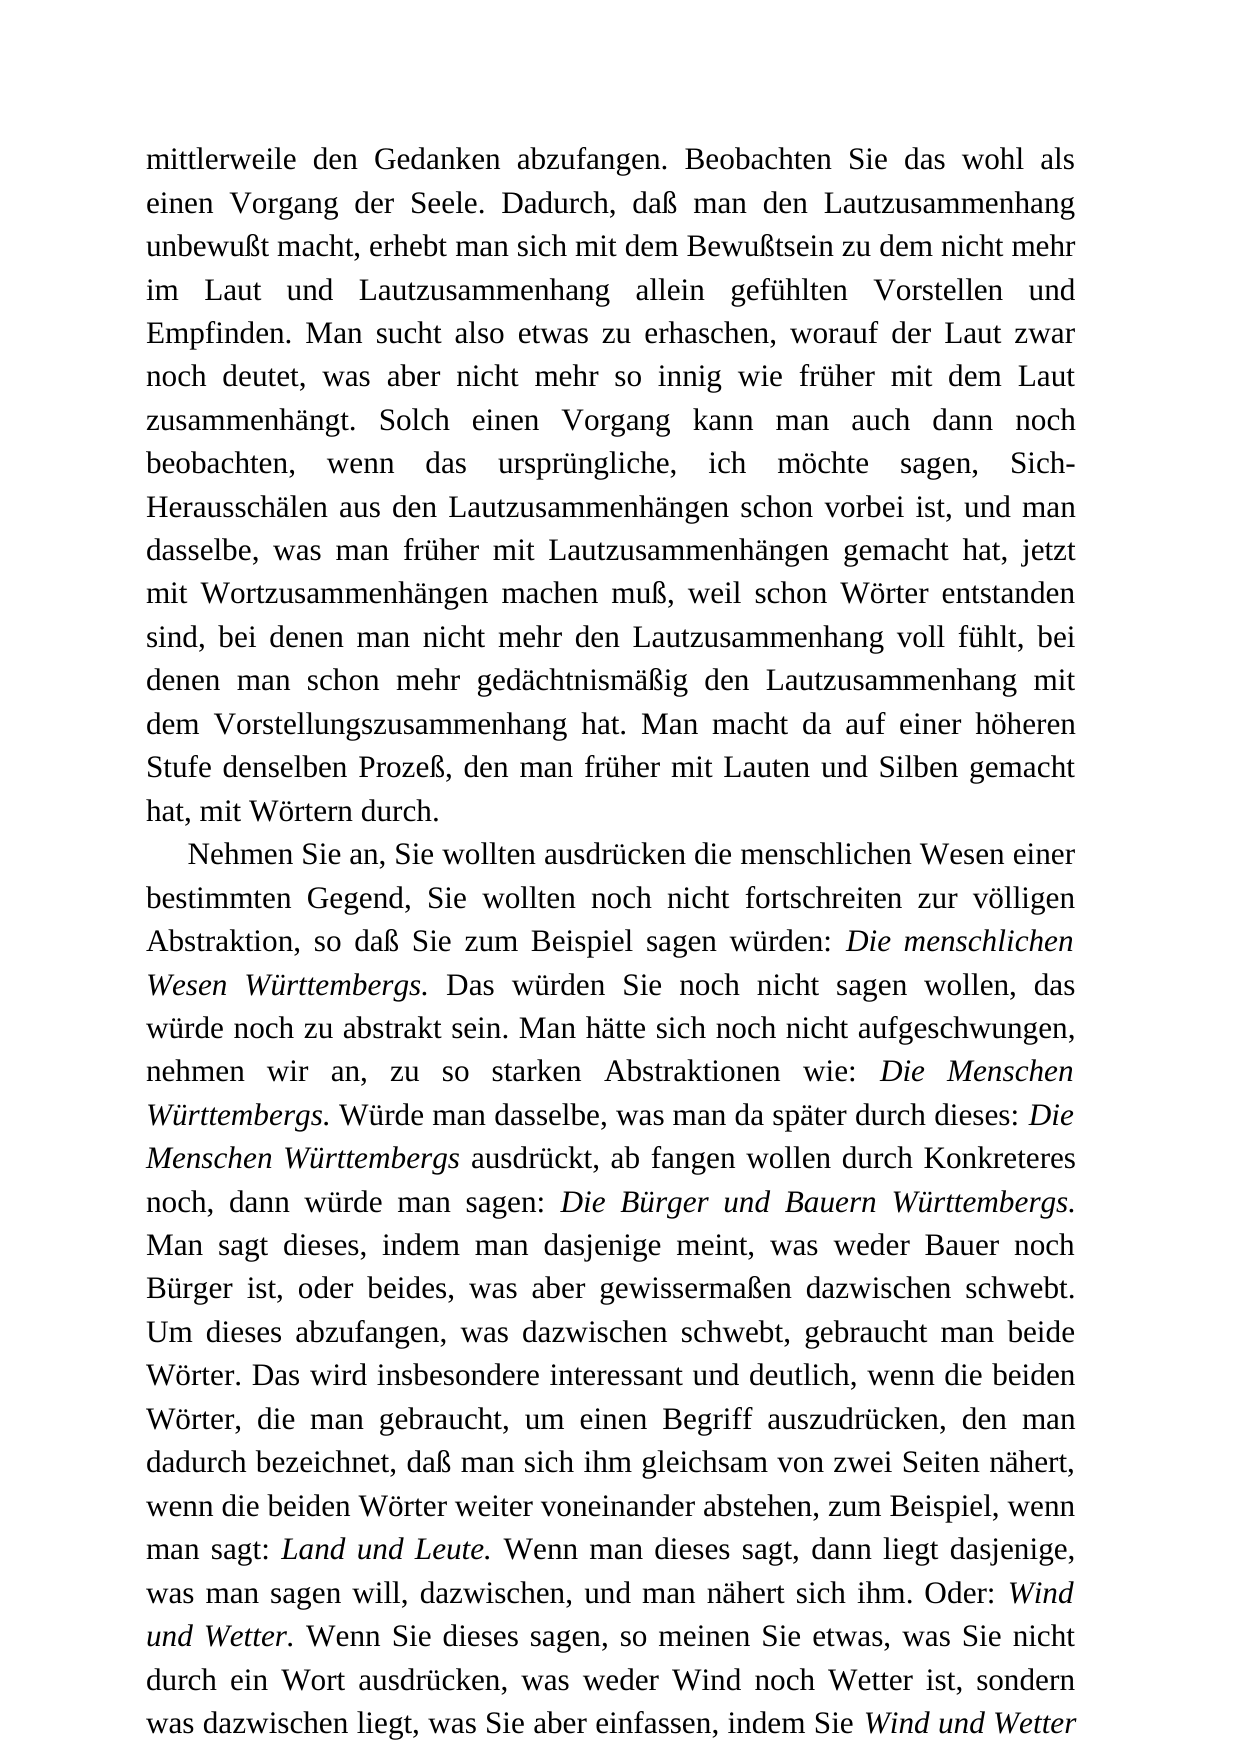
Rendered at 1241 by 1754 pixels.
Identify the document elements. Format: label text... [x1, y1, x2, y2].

text mittlerweile den Gedanken abzufangen. Beobachten Sie das wohl als einen Vorgang der Seele. Dadurch, daß man den Lautzusammenhang unbewußt macht, erhebt man sich mit dem Bewußtsein zu dem nicht mehr im Laut und Lautzusammenhang allein gefühlten Vorstellen und Empfinden. Man sucht also etwas zu erhaschen, worauf der Laut zwar noch deutet, was aber nicht mehr so innig wie früher mit dem Laut zusammenhängt. Solch einen Vorgang kann man auch dann noch beobachten, wenn das ursprüngliche, ich möchte sagen, Sich-Herausschälen aus den Lautzusammenhängen schon vorbei ist, und man dasselbe, was man früher mit Lautzusammenhängen gemacht hat, jetzt mit Wortzusammenhängen machen muß, weil schon Wörter entstanden sind, bei denen man nicht mehr den Lautzusammenhang voll fühlt, bei denen man schon mehr gedächtnismäßig den Lautzusammenhang mit dem Vorstellungszusammenhang hat. Man macht da auf einer höheren Stufe denselben Prozeß, den man früher mit Lauten und Silben gemacht hat, mit Wörtern durch. [146, 140, 1077, 828]
text Nehmen Sie an, Sie wollten ausdrücken die menschlichen Wesen einer bestimmten Gegend, Sie wollten noch nicht fortschreiten zur völligen Abstraktion, so daß Sie zum Beispiel sagen würden: Die menschlichen Wesen Württembergs. Das würden Sie noch nicht sagen wollen, das würde noch zu abstrakt sein. Man hätte sich noch nicht aufgeschwungen, nehmen wir an, zu so starken Abstraktionen wie: Die Menschen Württembergs. Würde man dasselbe, was man da später durch dieses: Die Menschen Württembergs ausdrückt, ab fangen wollen durch Konkreteres noch, dann würde man sagen: Die Bürger und Bauern Württembergs. Man sagt dieses, indem man dasjenige meint, was weder Bauer noch Bürger ist, oder beides, was aber gewissermaßen dazwischen schwebt. Um dieses abzufangen, was dazwischen schwebt, gebraucht man beide Wörter. Das wird insbesondere interessant und deutlich, wenn die beiden Wörter, die man gebraucht, um einen Begriff auszudrücken, den man dadurch bezeichnet, daß man sich ihm gleichsam von zwei Seiten nähert, wenn die beiden Wörter weiter voneinander abstehen, zum Beispiel, wenn man sagt: Land und Leute. Wenn man dieses sagt, dann liegt dasjenige, was man sagen will, dazwischen, und man nähert sich ihm. Oder: Wind und Wetter. Wenn Sie dieses sagen, so meinen Sie etwas, was Sie nicht durch ein Wort ausdrücken, was weder Wind noch Wetter ist, sondern was dazwischen liegt, was Sie aber einfassen, indem Sie Wind und Wetter [146, 835, 1077, 1740]
